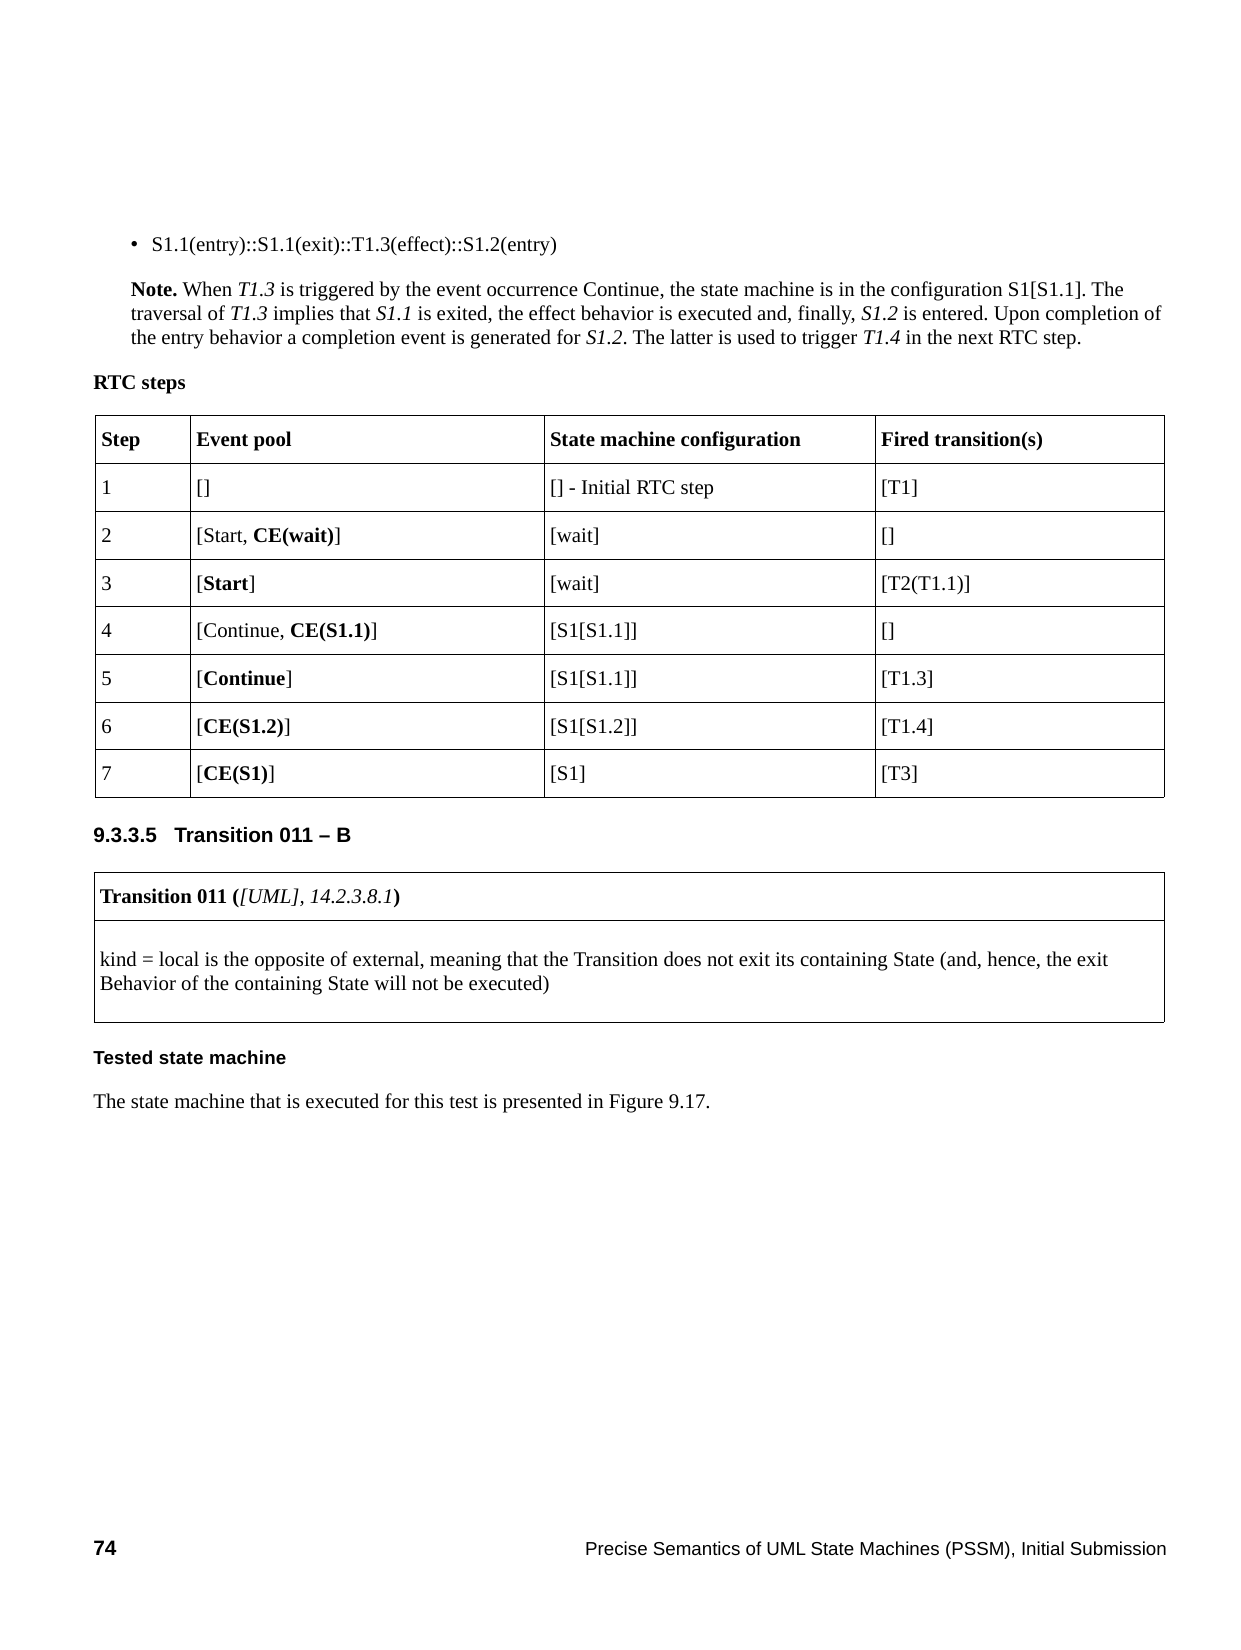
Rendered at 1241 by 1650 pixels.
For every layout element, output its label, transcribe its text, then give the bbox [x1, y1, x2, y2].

subtitle Transition 011 – B [93, 822, 1164, 847]
table_cell 2 [96, 512, 190, 558]
table_cell 5 [96, 655, 190, 702]
table_cell 7 [96, 750, 190, 797]
table_cell [wait] [545, 512, 875, 558]
table_cell [] [191, 464, 544, 511]
table_cell [Continue] [191, 655, 544, 702]
table_cell 4 [96, 607, 190, 654]
table_cell [T1.4] [876, 703, 1164, 749]
table_cell [T3] [876, 750, 1164, 797]
table_cell [wait] [545, 560, 875, 606]
table_cell [] - Initial RTC step [545, 464, 875, 511]
table_cell [T2(T1.1)] [876, 560, 1164, 606]
table_header Step [96, 416, 190, 463]
table_cell [S1[S1.1]] [545, 655, 875, 702]
text RTC steps [93, 370, 1164, 394]
table_cell [] [876, 512, 1164, 558]
table_cell [] [876, 607, 1164, 654]
table_cell [CE(S1)] [191, 750, 544, 797]
table_cell [CE(S1.2)] [191, 703, 544, 749]
table_header Transition 011 ([UML], 14.2.3.8.1) [95, 873, 1164, 920]
list S1.1(entry)::S1.1(exit)::T1.3(effect)::S1.2(entry) [131, 231, 1164, 256]
table_cell 6 [96, 703, 190, 749]
table_cell [Start, CE(wait)] [191, 512, 544, 558]
table_cell [T1.3] [876, 655, 1164, 702]
table_cell [Continue, CE(S1.1)] [191, 607, 544, 654]
table_cell 3 [96, 560, 190, 606]
table_cell [S1[S1.2]] [545, 703, 875, 749]
table_cell [S1[S1.1]] [545, 607, 875, 654]
table_header Event pool [191, 416, 544, 463]
table_cell [S1] [545, 750, 875, 797]
table_cell [T1] [876, 464, 1164, 511]
table_cell kind = local is the opposite of external, meaning that the Transition does not exit its containing State (and, hence, the exit Behavior of the containing State will not be executed) [95, 921, 1164, 1022]
table_header State machine configuration [545, 416, 875, 463]
subtitle Tested state machine [93, 1047, 1164, 1068]
table_cell [Start] [191, 560, 544, 606]
table_header Fired transition(s) [876, 416, 1164, 463]
text Note. When T1.3 is triggered by the event occurrence Continue, the state machine is in the configuration S1[S1.1]. The traversal of T1.3 implies that S1.1 is exited, the effect behavior is executed and, finally, S1.2 is entered. Upon completion of the entry behavior a completion event is generated for S1.2. The latter is used to trigger T1.4 in the next RTC step. [131, 277, 1164, 349]
text The state machine that is executed for this test is presented in Figure 9.17. [93, 1089, 1164, 1113]
table_cell 1 [96, 464, 190, 511]
